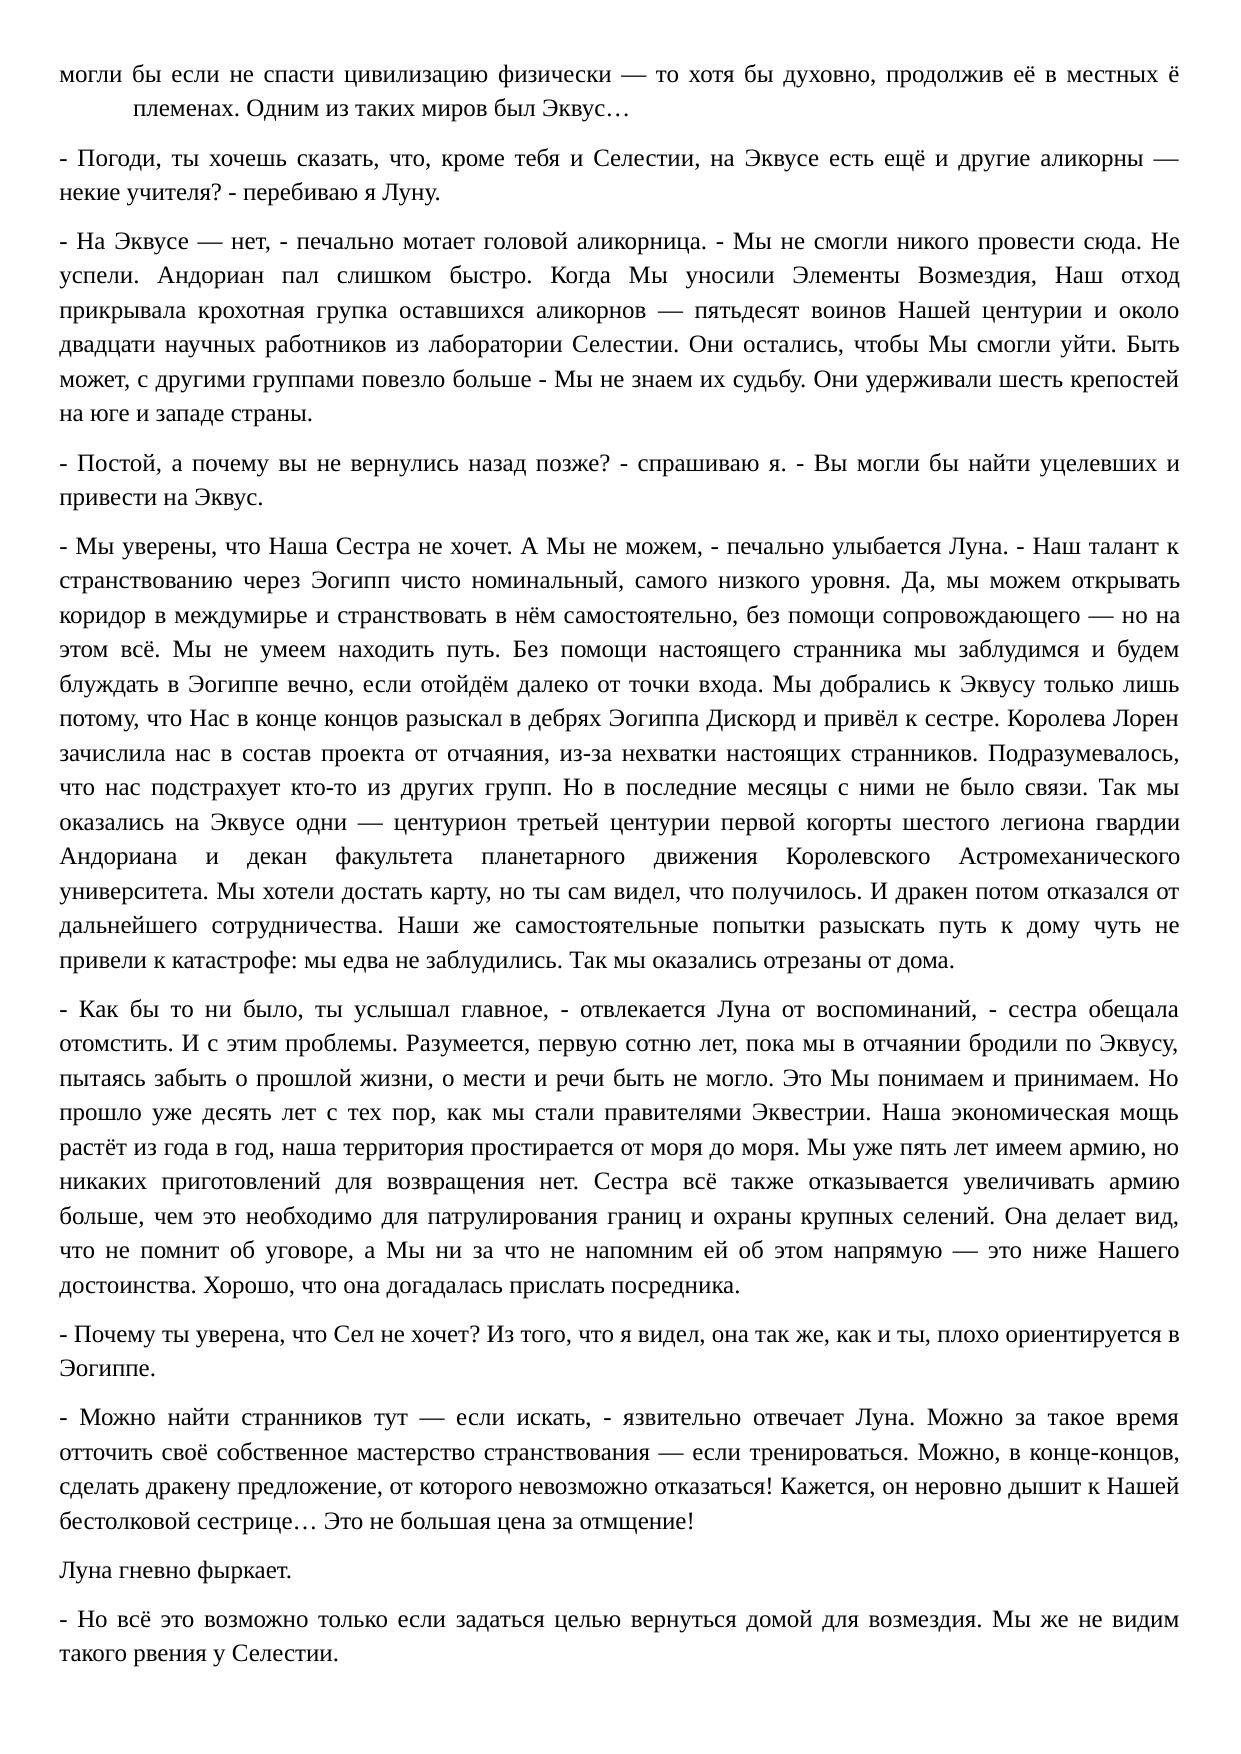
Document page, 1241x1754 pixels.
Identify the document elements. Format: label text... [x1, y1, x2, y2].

text - На Эквусе — нет, - печально мотает головой аликорница. - Мы не смогли никого провести сюда. Не успели. Андориан пал слишком быстро. Когда Мы уносили Элементы Возмездия, Наш отход прикрывала крохотная групка оставшихся аликорнов — пятьдесят воинов Нашей центурии и около двадцати научных работников из лаборатории Селестии. Они остались, чтобы Мы смогли уйти. Быть может, с другими группами повезло больше - Мы не знаем их судьбу. Они удерживали шесть крепостей на юге и западе страны. [59, 226, 1181, 427]
text - Но всё это возможно только если задаться целью вернуться домой для возмездия. Мы же не видим такого рвения у Селестии. [59, 1604, 1181, 1667]
text - Можно найти странников тут — если искать, - язвительно отвечает Луна. Можно за такое время отточить своё собственное мастерство странствования — если тренироваться. Можно, в конце-концов, сделать дракену предложение, от которого невозможно отказаться! Кажется, он неровно дышит к Нашей бестолковой сестрице… Это не большая цена за отмщение! [59, 1402, 1181, 1534]
text - Как бы то ни было, ты услышал главное, - отвлекается Луна от воспоминаний, - сестра обещала отомстить. И с этим проблемы. Разумеется, первую сотню лет, пока мы в отчаянии бродили по Эквусу, пытаясь забыть о прошлой жизни, о мести и речи быть не могло. Это Мы понимаем и принимаем. Но прошло уже десять лет с тех пор, как мы стали правителями Эквестрии. Наша экономическая мощь растёт из года в год, наша территория простирается от моря до моря. Мы уже пять лет имеем армию, но никаких приготовлений для возвращения нет. Сестра всё также отказывается увеличивать армию больше, чем это необходимо для патрулирования границ и охраны крупных селений. Она делает вид, что не помнит об уговоре, а Мы ни за что не напомним ей об этом напрямую — это ниже Нашего достоинства. Хорошо, что она догадалась прислать посредника. [59, 994, 1181, 1298]
text - Мы уверены, что Наша Сестра не хочет. А Мы не можем, - печально улыбается Луна. - Наш талант к странствованию через Эогипп чисто номинальный, самого низкого уровня. Да, мы можем открывать коридор в междумирье и странствовать в нём самостоятельно, без помощи сопровождающего — но на этом всё. Мы не умеем находить путь. Без помощи настоящего странника мы заблудимся и будем блуждать в Эогиппе вечно, если отойдём далеко от точки входа. Мы добрались к Эквусу только лишь потому, что Нас в конце концов разыскал в дебрях Эогиппа Дискорд и привёл к сестре. Королева Лорен зачислила нас в состав проекта от отчаяния, из-за нехватки настоящих странников. Подразумевалось, что нас подстрахует кто-то из других групп. Но в последние месяцы с ними не было связи. Так мы оказались на Эквусе одни — центурион третьей центурии первой когорты шестого легиона гвардии Андориана и декан факультета планетарного движения Королевского Астромеханического университета. Мы хотели достать карту, но ты сам видел, что получилось. И дракен потом отказался от дальнейшего сотрудничества. Наши же самостоятельные попытки разыскать путь к дому чуть не привели к катастрофе: мы едва не заблудились. Так мы оказались отрезаны от дома. [59, 531, 1181, 974]
text Луна гневно фыркает. [59, 1555, 1181, 1584]
text - Почему ты уверена, что Сел не хочет? Из того, что я видел, она так же, как и ты, плохо ориентируется в Эогиппе. [59, 1319, 1181, 1382]
text могли бы если не спасти цивилизацию физически — то хотя бы духовно, продолжив её в местных ё племенах. Одним из таких миров был Эквус… [59, 59, 1181, 122]
text - Погоди, ты хочешь сказать, что, кроме тебя и Селестии, на Эквусе есть ещё и другие аликорны — некие учителя? - перебиваю я Луну. [59, 143, 1181, 206]
text - Постой, а почему вы не вернулись назад позже? - спрашиваю я. - Вы могли бы найти уцелевших и привести на Эквус. [59, 448, 1181, 511]
